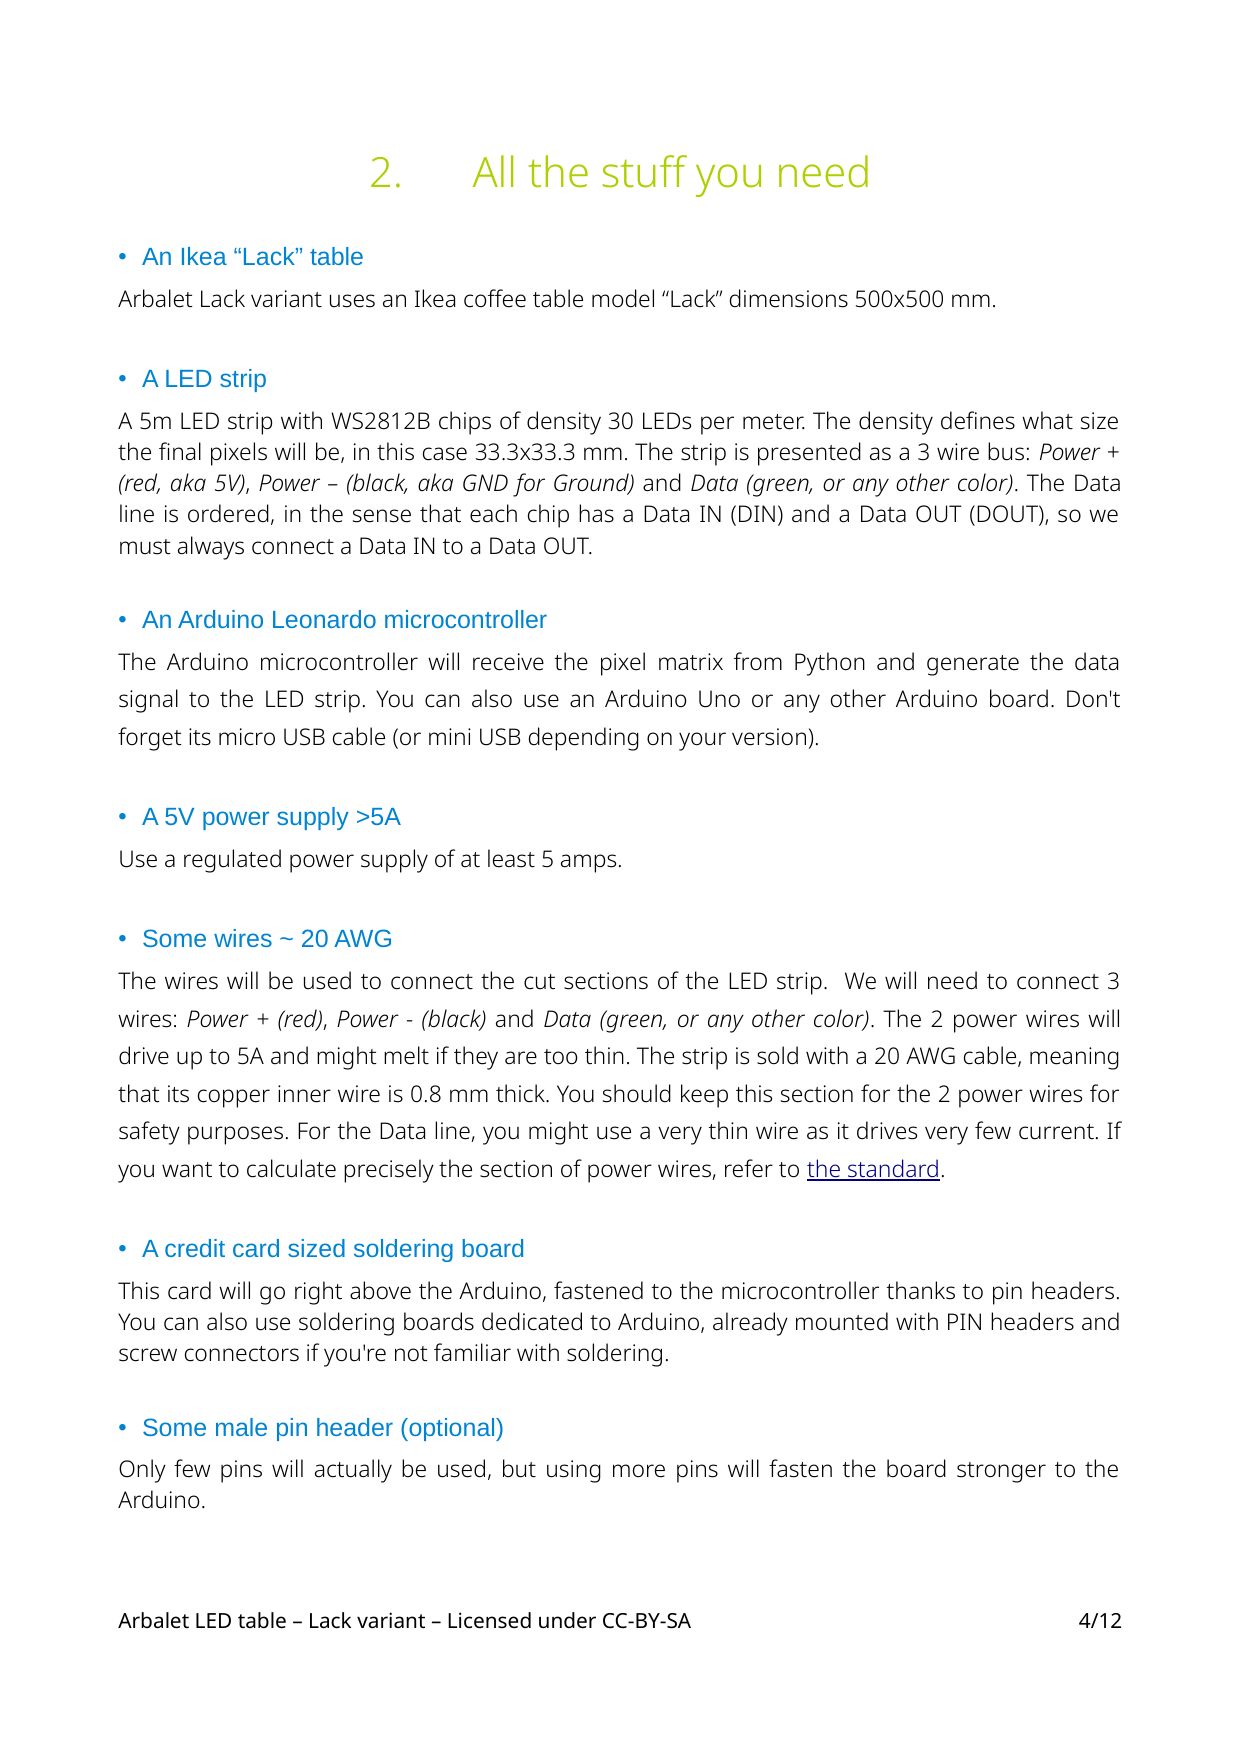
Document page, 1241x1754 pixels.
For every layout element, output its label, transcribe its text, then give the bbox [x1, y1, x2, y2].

text Arbalet Lack variant uses an Ikea coffee table model “Lack” dimensions 500x500 mm. [118, 282, 1122, 314]
text Use a regulated power supply of at least 5 amps. [118, 843, 1122, 874]
subtitle Some male pin header (optional) [118, 1412, 1122, 1441]
text Only few pins will actually be used, but using more pins will fasten the board stronger to the Arduino. [118, 1453, 1122, 1516]
subtitle Some wires ~ 20 AWG [118, 924, 1122, 953]
text This card will go right above the Arduino, fastened to the microcontroller thanks to pin headers. You can also use soldering boards dedicated to Arduino, already mounted with PIN headers and screw connectors if you're not familiar with soldering. [118, 1275, 1122, 1368]
subtitle An Arduino Leonardo microcontroller [118, 605, 1122, 634]
subtitle An Ikea “Lack” table [118, 242, 1122, 271]
subtitle A 5V power supply >5A [118, 802, 1122, 831]
text The wires will be used to connect the cut sections of the LED strip. We will need to connect 3 wires: Power + (red), Power - (black) and Data (green, or any other color). The 2 power wires will drive up to 5A and might melt if they are too thin. The strip is sold with a 20 AWG cable, meaning that its copper inner wire is 0.8 mm thick. You should keep this section for the 2 power wires for safety purposes. For the Data line, you might use a very thin wire as it drives very few current. If you want to calculate precisely the section of power wires, refer to the standard. [118, 965, 1122, 1184]
text The Arduino microcontroller will receive the pixel matrix from Python and generate the data signal to the LED strip. You can also use an Arduino Uno or any other Arduino board. Don't forget its micro USB cable (or mini USB depending on your version). [118, 646, 1122, 752]
title All the stuff you need [118, 143, 1122, 200]
subtitle A LED strip [118, 364, 1122, 393]
text A 5m LED strip with WS2812B chips of density 30 LEDs per meter. The density defines what size the final pixels will be, in this case 33.3x33.3 mm. The strip is presented as a 3 wire bus: Power + (red, aka 5V), Power – (black, aka GND for Ground) and Data (green, or any other color). The Data line is ordered, in the sense that each chip has a Data IN (DIN) and a Data OUT (DOUT), so we must always connect a Data IN to a Data OUT. [118, 405, 1122, 561]
subtitle A credit card sized soldering board [118, 1234, 1122, 1263]
